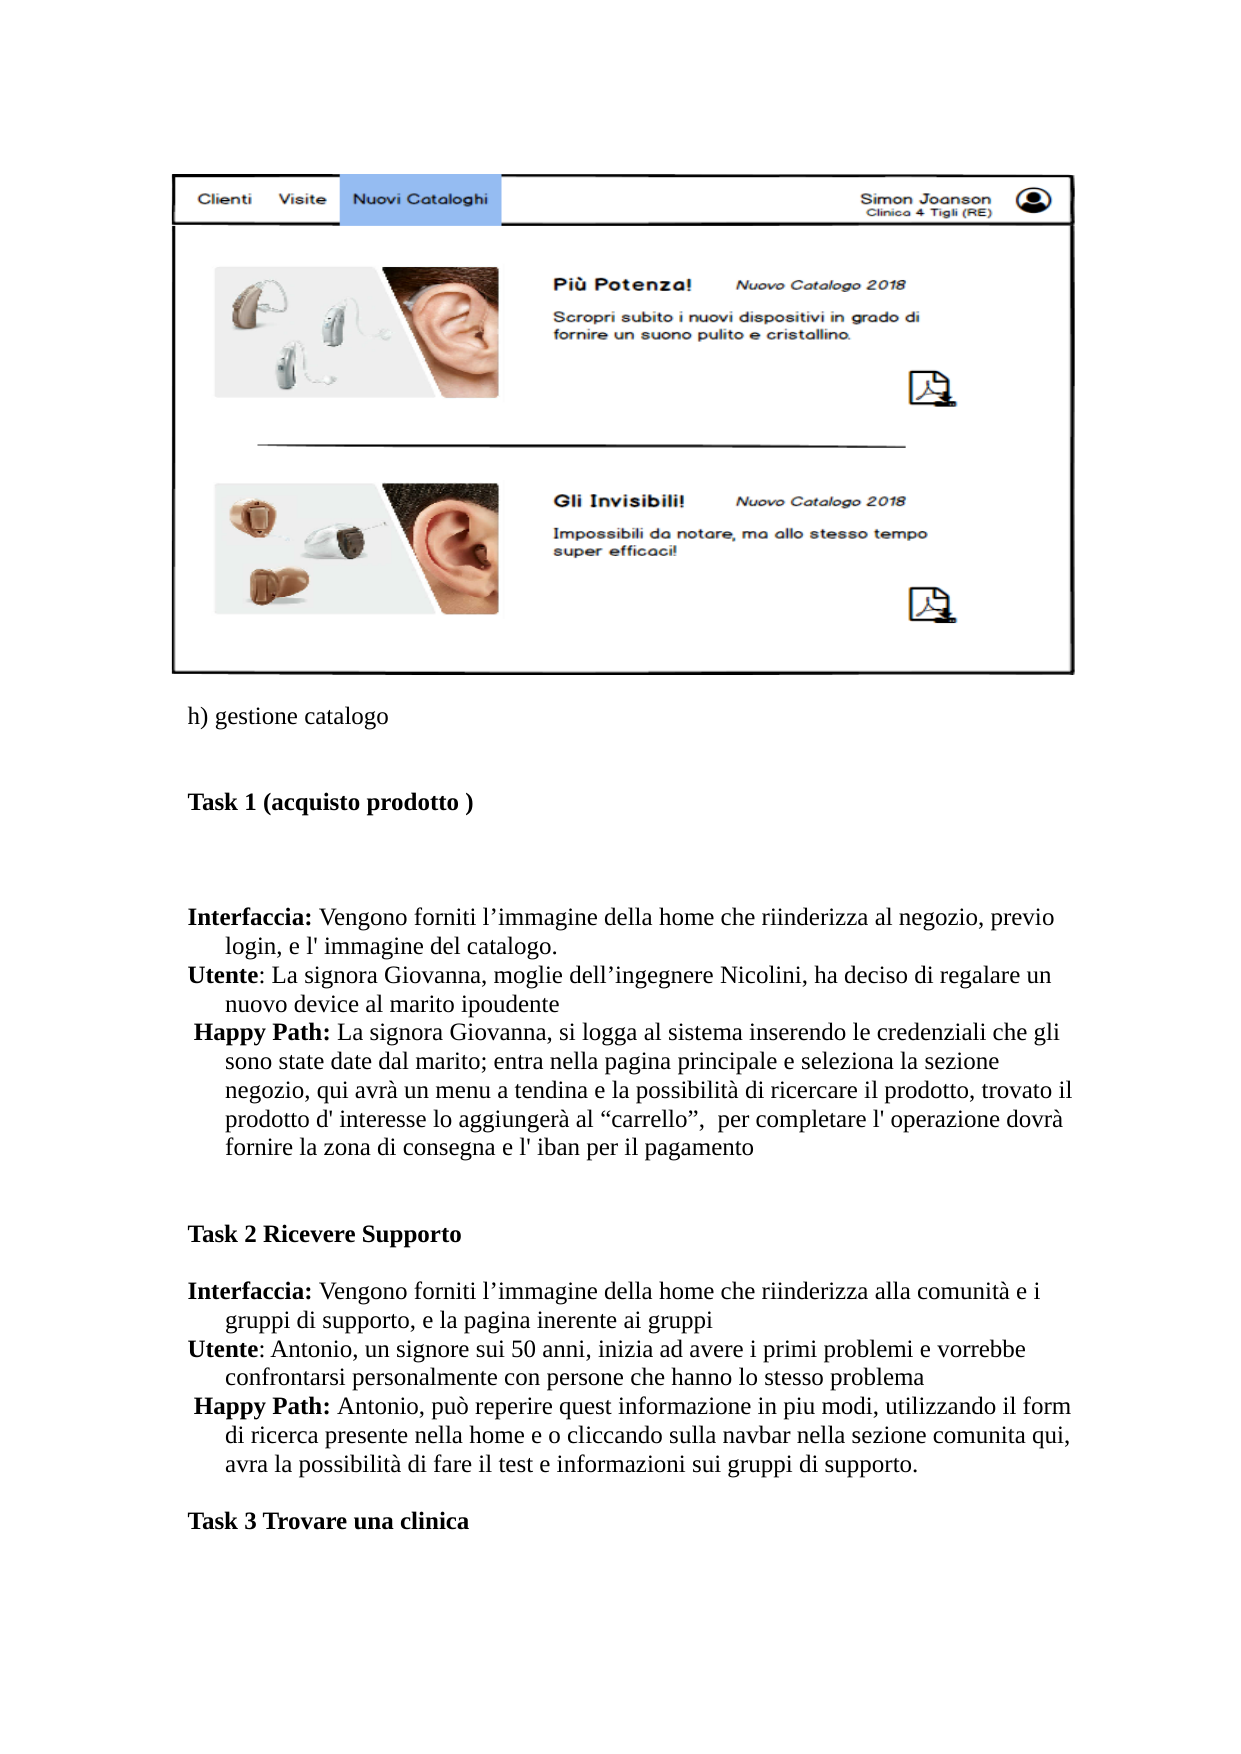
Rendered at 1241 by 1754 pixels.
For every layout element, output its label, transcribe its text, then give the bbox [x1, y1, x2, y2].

text Task 1 (acquisto prodotto ) [187, 787, 1090, 816]
text Task 2 Ricevere Supporto [187, 1219, 1090, 1247]
text h) gestione catalogo [187, 701, 1090, 730]
picture [171, 174, 1075, 675]
text Happy Path​: Antonio, può reperire quest informazione in piu modi, utilizzando il form di ricerca presente nella home e o cliccando sulla navbar nella sezione comunita qui, avra la possibilità di fare il test e informazioni sui gruppi di supporto. [187, 1391, 1090, 1477]
text Interfaccia​: Vengono forniti l’immagine della home che riinderizza al negozio, previo login, e l' immagine del catalogo. [187, 902, 1090, 960]
text Task 3 Trovare una clinica [187, 1506, 1090, 1535]
text Happy Path​: La signora Giovanna, si logga al sistema inserendo le credenziali che gli sono state date dal marito; entra nella pagina principale e seleziona la sezione negozio, qui avrà un menu a tendina e la possibilità di ricercare il prodotto, trovato il prodotto d' interesse lo aggiungerà al “carrello”, per completare l' operazione dovrà fornire la zona di consegna e l' iban per il pagamento [187, 1017, 1090, 1161]
text Utente​: Antonio, un signore sui 50 anni, inizia ad avere i primi problemi e vorrebbe confrontarsi personalmente con persone che hanno lo stesso problema [187, 1334, 1090, 1391]
text Utente​: La signora Giovanna, moglie dell’ingegnere Nicolini, ha deciso di regalare un nuovo device al marito ipoudente [187, 960, 1090, 1017]
text Interfaccia​: Vengono forniti l’immagine della home che riinderizza alla comunità e i gruppi di supporto, e la pagina inerente ai gruppi [187, 1276, 1090, 1334]
